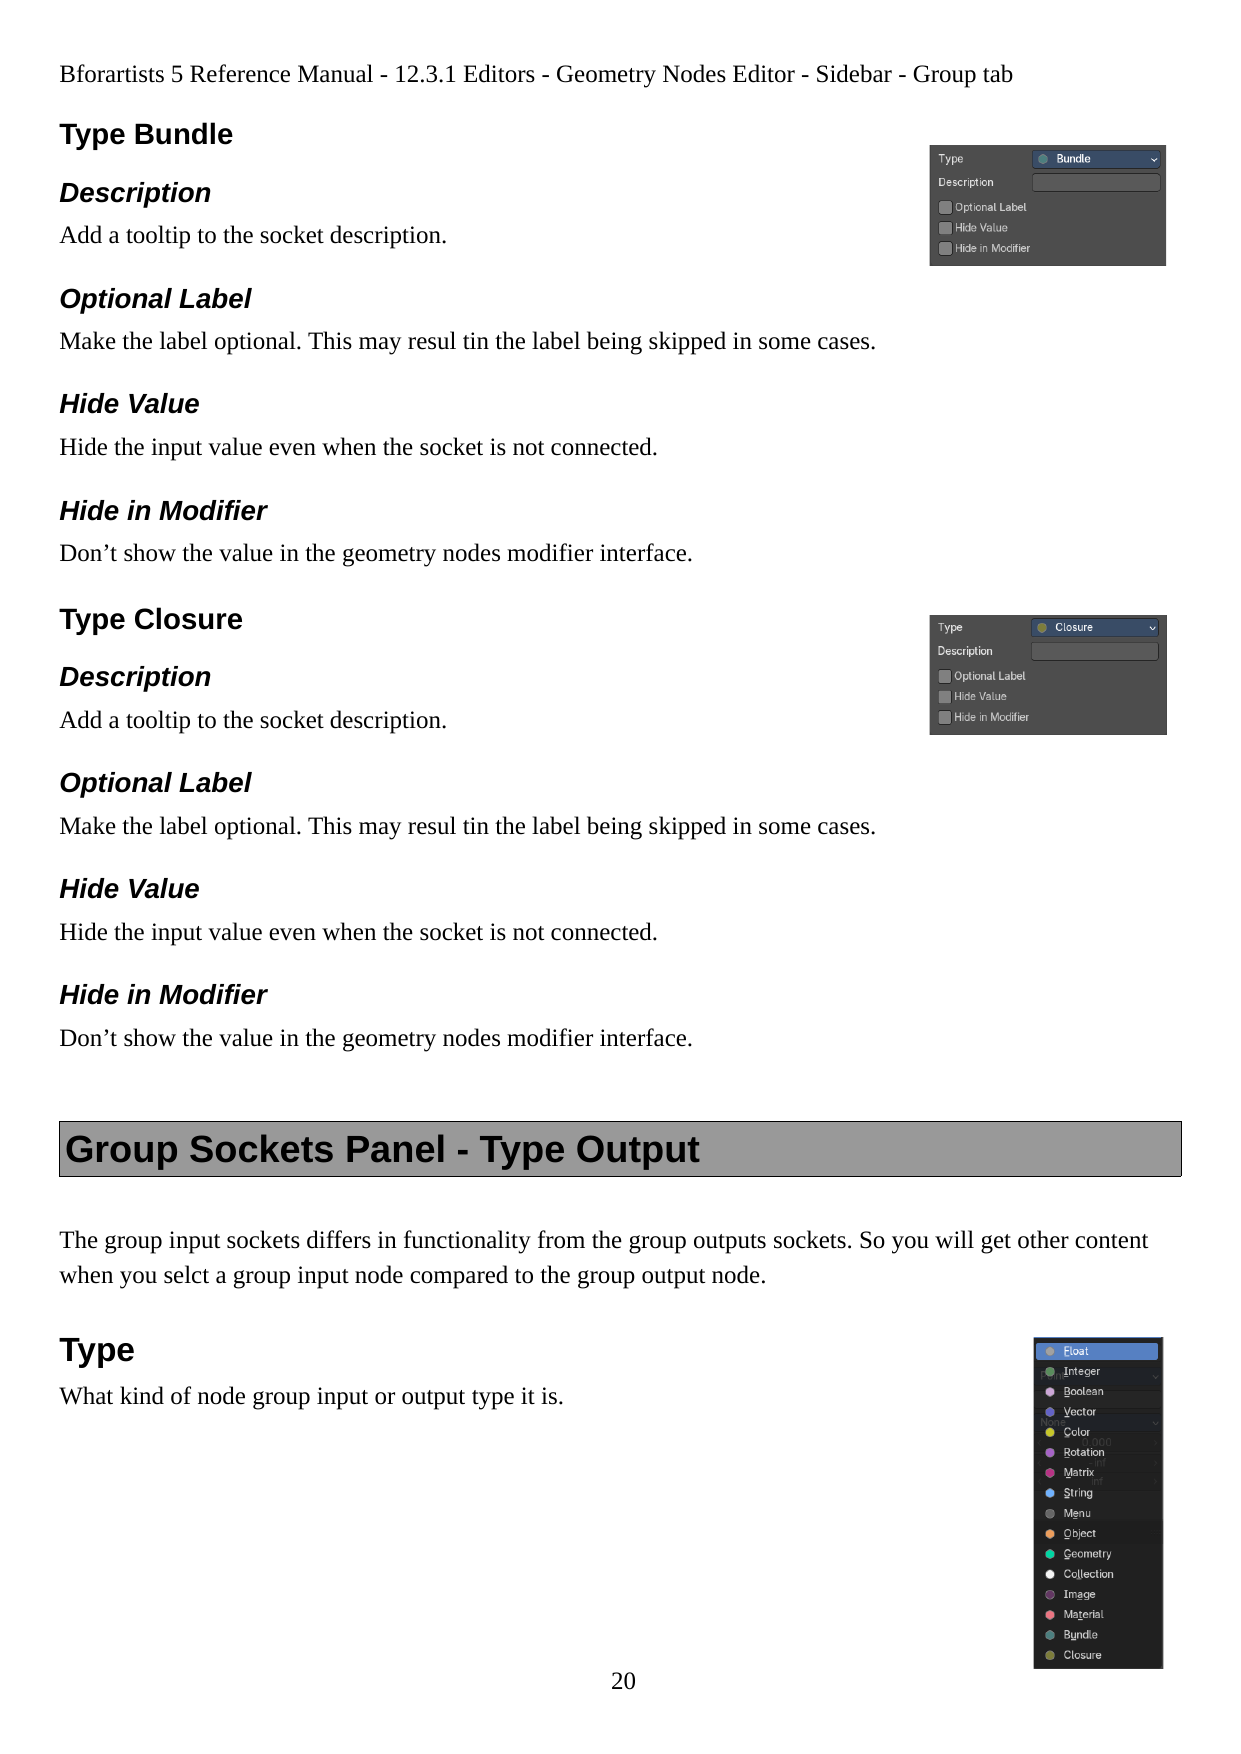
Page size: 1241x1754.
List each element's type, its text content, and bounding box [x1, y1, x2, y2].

subtitle Type Closure [59, 602, 1181, 636]
subtitle Optional Label [59, 282, 1181, 314]
subtitle Hide in Modifier [59, 494, 1181, 526]
subtitle Type [59, 1330, 1181, 1368]
text Don’t show the value in the geometry nodes modifier interface. [59, 538, 1181, 567]
subtitle [1167, 661, 1181, 692]
text The group input sockets differs in functionality from the group outputs sockets. So you will get other content when you selct a group input node compared to the group output node. [59, 1225, 1181, 1288]
text Hide the input value even when the socket is not connected. [59, 432, 1181, 461]
picture [1033, 1337, 1164, 1669]
text Hide the input value even when the socket is not connected. [59, 917, 1181, 946]
subtitle Hide Value [59, 388, 1181, 420]
subtitle Description [59, 661, 929, 692]
subtitle Description [59, 176, 929, 208]
text Make the label optional. This may resul tin the label being skipped in some cases. [59, 811, 1181, 840]
text What kind of node group input or output type it is. [59, 1381, 1033, 1409]
text Don’t show the value in the geometry nodes modifier interface. [59, 1023, 1181, 1052]
subtitle Type Bundle [59, 117, 1181, 151]
subtitle [1167, 176, 1181, 208]
table_header Group Sockets Panel - Type Output [60, 1122, 1181, 1176]
picture [929, 145, 1167, 266]
picture [929, 615, 1167, 735]
subtitle Optional Label [59, 767, 1181, 798]
text Add a tooltip to the socket description. [59, 220, 929, 249]
text Add a tooltip to the socket description. [59, 705, 929, 734]
subtitle Hide in Modifier [59, 978, 1181, 1010]
text Make the label optional. This may resul tin the label being skipped in some cases. [59, 326, 1181, 355]
subtitle Hide Value [59, 872, 1181, 904]
